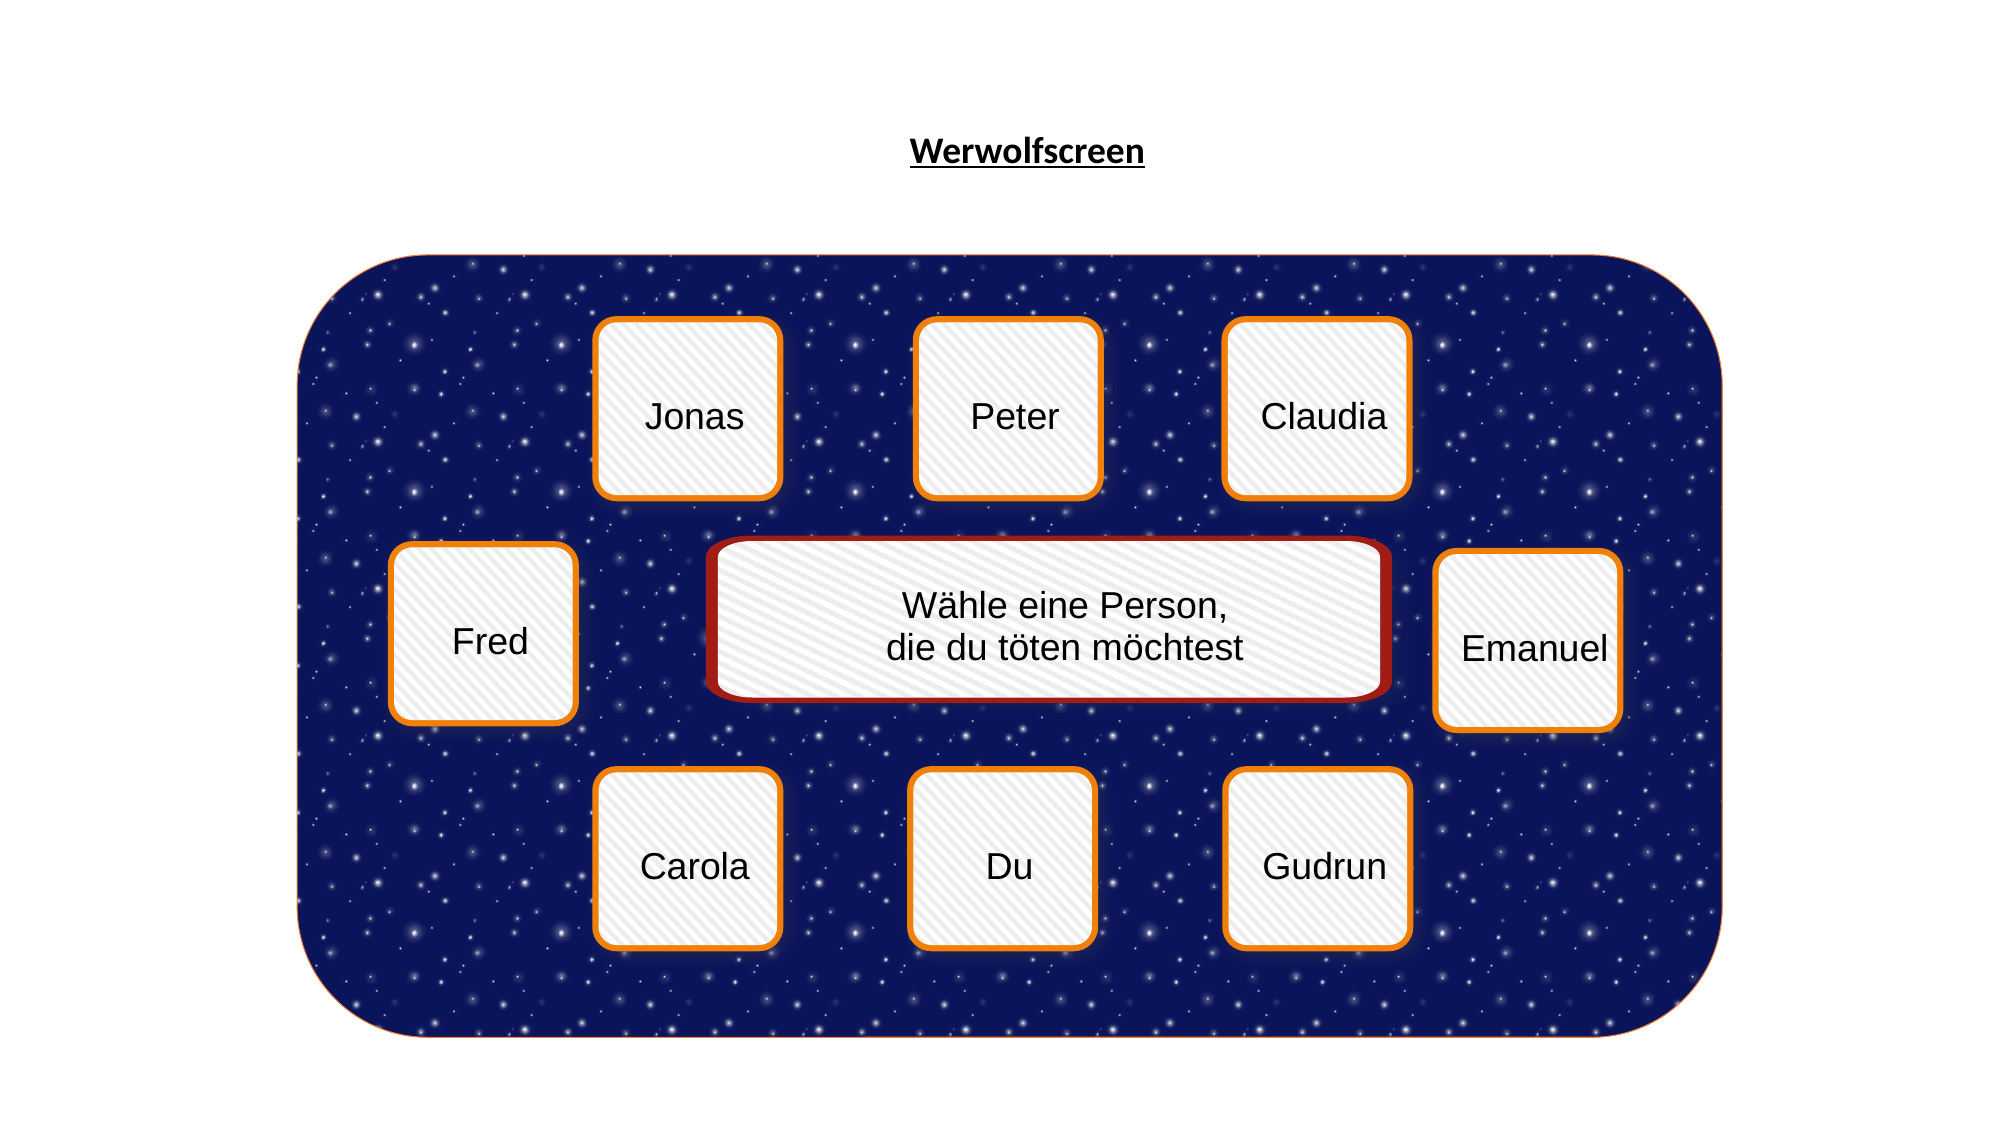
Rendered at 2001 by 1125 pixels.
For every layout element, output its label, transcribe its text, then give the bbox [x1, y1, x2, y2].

text_box Werwolfscreen [795, 118, 1261, 179]
picture [365, 293, 1660, 991]
picture [884, 743, 1135, 991]
text_box [297, 254, 1723, 1038]
